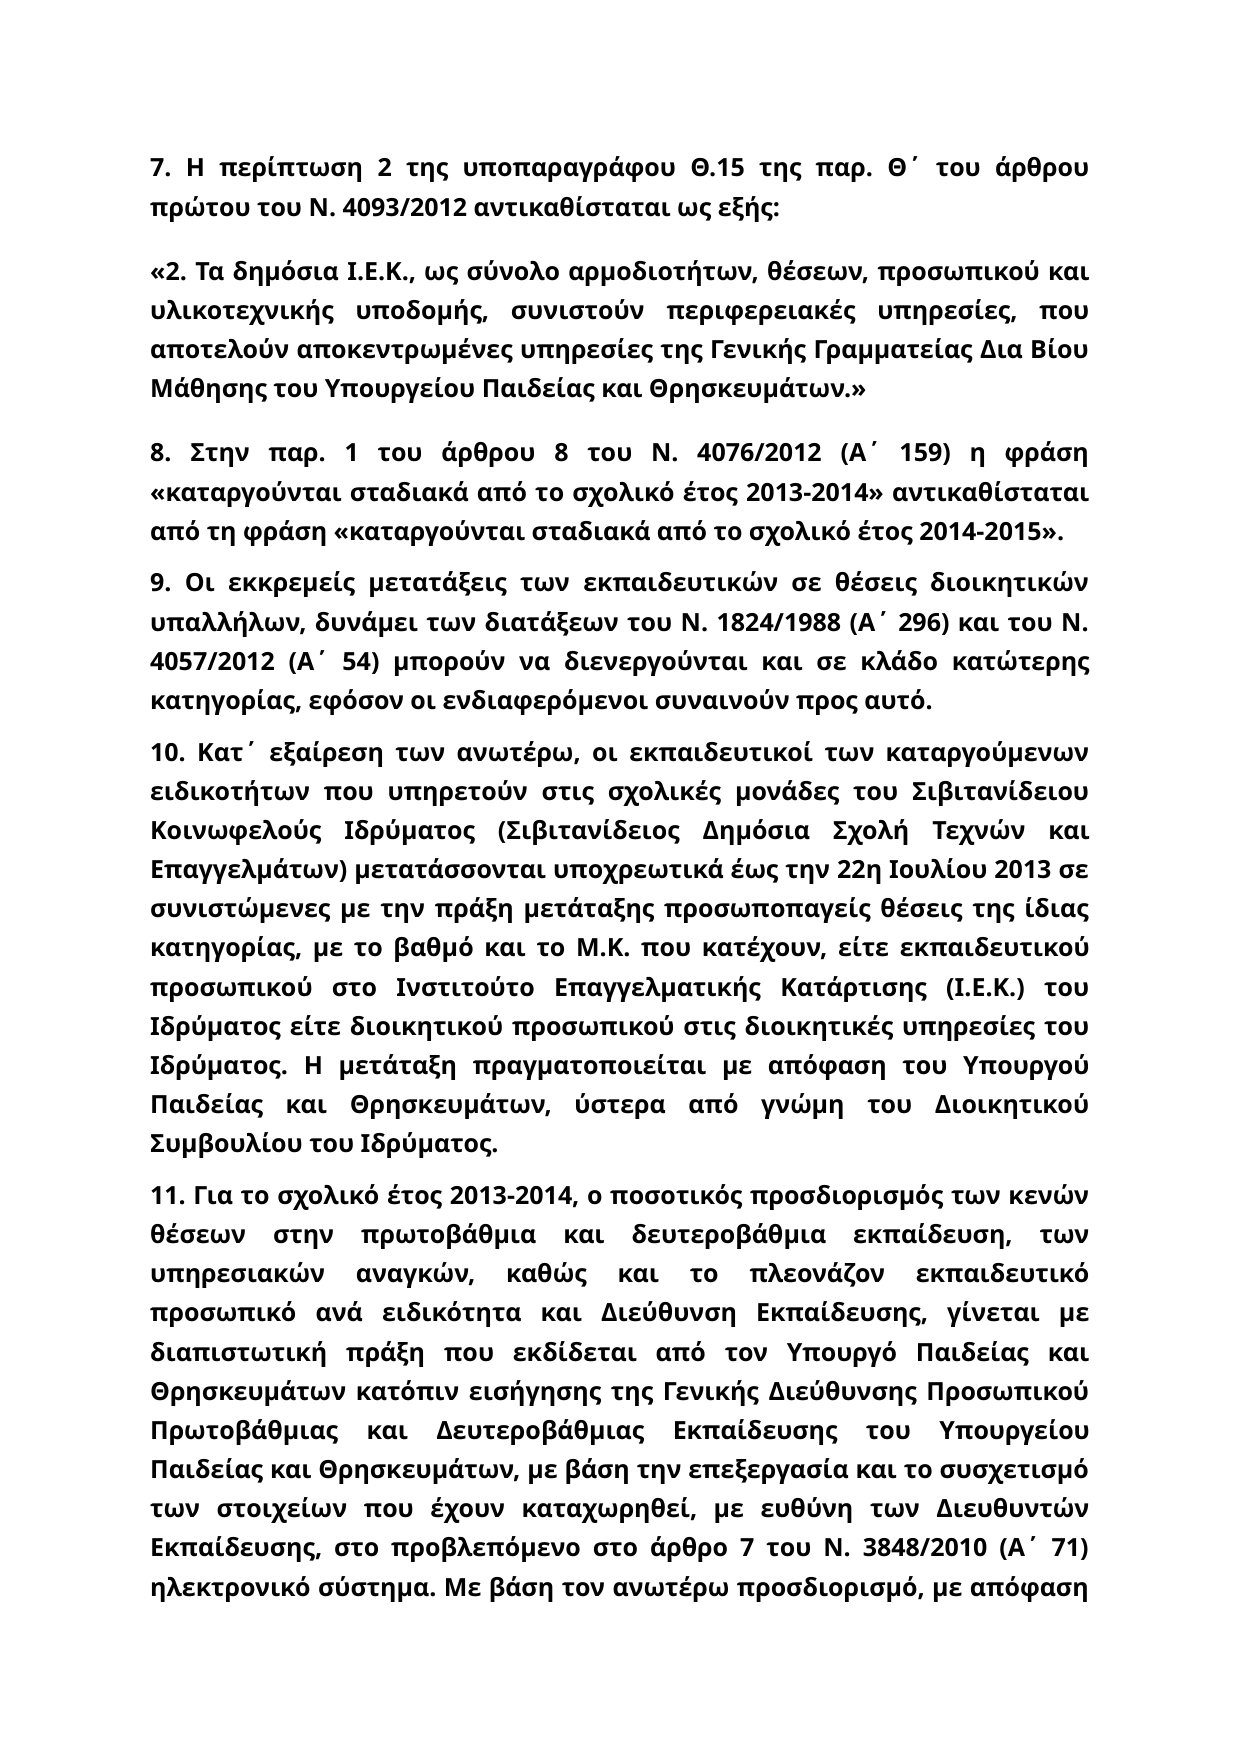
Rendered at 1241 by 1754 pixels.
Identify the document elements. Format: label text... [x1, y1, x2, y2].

text 9. Οι εκκρεμείς μετατάξεις των εκπαιδευτικών σε θέσεις διοικητικών υπαλλήλων, δυνάμει των διατάξεων του Ν. 1824/1988 (Α΄ 296) και του Ν. 4057/2012 (Α΄ 54) μπορούν να διενεργούνται και σε κλάδο κατώτερης κατηγορίας, εφόσον οι ενδιαφερόμενοι συναινούν προς αυτό. [150, 565, 1090, 717]
text 10. Κατ΄ εξαίρεση των ανωτέρω, οι εκπαιδευτικοί των καταργούμενων ειδικοτήτων που υπηρετούν στις σχολικές μονάδες του Σιβιτανίδειου Κοινωφελούς Ιδρύματος (Σιβιτανίδειος Δημόσια Σχολή Τεχνών και Επαγγελμάτων) μετατάσσονται υποχρεωτικά έως την 22η Ιουλίου 2013 σε συνιστώμενες με την πράξη μετάταξης προσωποπαγείς θέσεις της ίδιας κατηγορίας, με το βαθμό και το Μ.Κ. που κατέχουν, είτε εκπαιδευτικού προσωπικού στο Ινστιτούτο Επαγγελματικής Κατάρτισης (Ι.Ε.Κ.) του Ιδρύματος είτε διοικητικού προσωπικού στις διοικητικές υπηρεσίες του Ιδρύματος. Η μετάταξη πραγματοποιείται με απόφαση του Υπουργού Παιδείας και Θρησκευμάτων, ύστερα από γνώμη του Διοικητικού Συμβουλίου του Ιδρύματος. [150, 734, 1090, 1160]
text 11. Για το σχολικό έτος 2013-2014, ο ποσοτικός προσδιορισμός των κενών θέσεων στην πρωτοβάθμια και δευτεροβάθμια εκπαίδευση, των υπηρεσιακών αναγκών, καθώς και το πλεονάζον εκπαιδευτικό προσωπικό ανά ειδικότητα και Διεύθυνση Εκπαίδευσης, γίνεται με διαπιστωτική πράξη που εκδίδεται από τον Υπουργό Παιδείας και Θρησκευμάτων κατόπιν εισήγησης της Γενικής Διεύθυνσης Προσωπικού Πρωτοβάθμιας και Δευτεροβάθμιας Εκπαίδευσης του Υπουργείου Παιδείας και Θρησκευμάτων, με βάση την επεξεργασία και το συσχετισμό των στοιχείων που έχουν καταχωρηθεί, με ευθύνη των Διευθυντών Εκπαίδευσης, στο προβλεπόμενο στο άρθρο 7 του Ν. 3848/2010 (Α΄ 71) ηλεκτρονικό σύστημα. Με βάση τον ανωτέρω προσδιορισμό, με απόφαση [150, 1177, 1090, 1603]
text «2. Τα δημόσια Ι.Ε.Κ., ως σύνολο αρμοδιοτήτων, θέσεων, προσωπικού και υλικοτεχνικής υποδομής, συνιστούν περιφερειακές υπηρεσίες, που αποτελούν αποκεντρωμένες υπηρεσίες της Γενικής Γραμματείας Δια Βίου Μάθησης του Υπουργείου Παιδείας και Θρησκευμάτων.» [150, 253, 1090, 405]
text 7. Η περίπτωση 2 της υποπαραγράφου Θ.15 της παρ. Θ΄ του άρθρου πρώτου του Ν. 4093/2012 αντικαθίσταται ως εξής: [150, 150, 1090, 223]
text 8. Στην παρ. 1 του άρθρου 8 του Ν. 4076/2012 (Α΄ 159) η φράση «καταργούνται σταδιακά από το σχολικό έτος 2013-2014» αντικαθίσταται από τη φράση «καταργούνται σταδιακά από το σχολικό έτος 2014-2015». [150, 435, 1090, 547]
